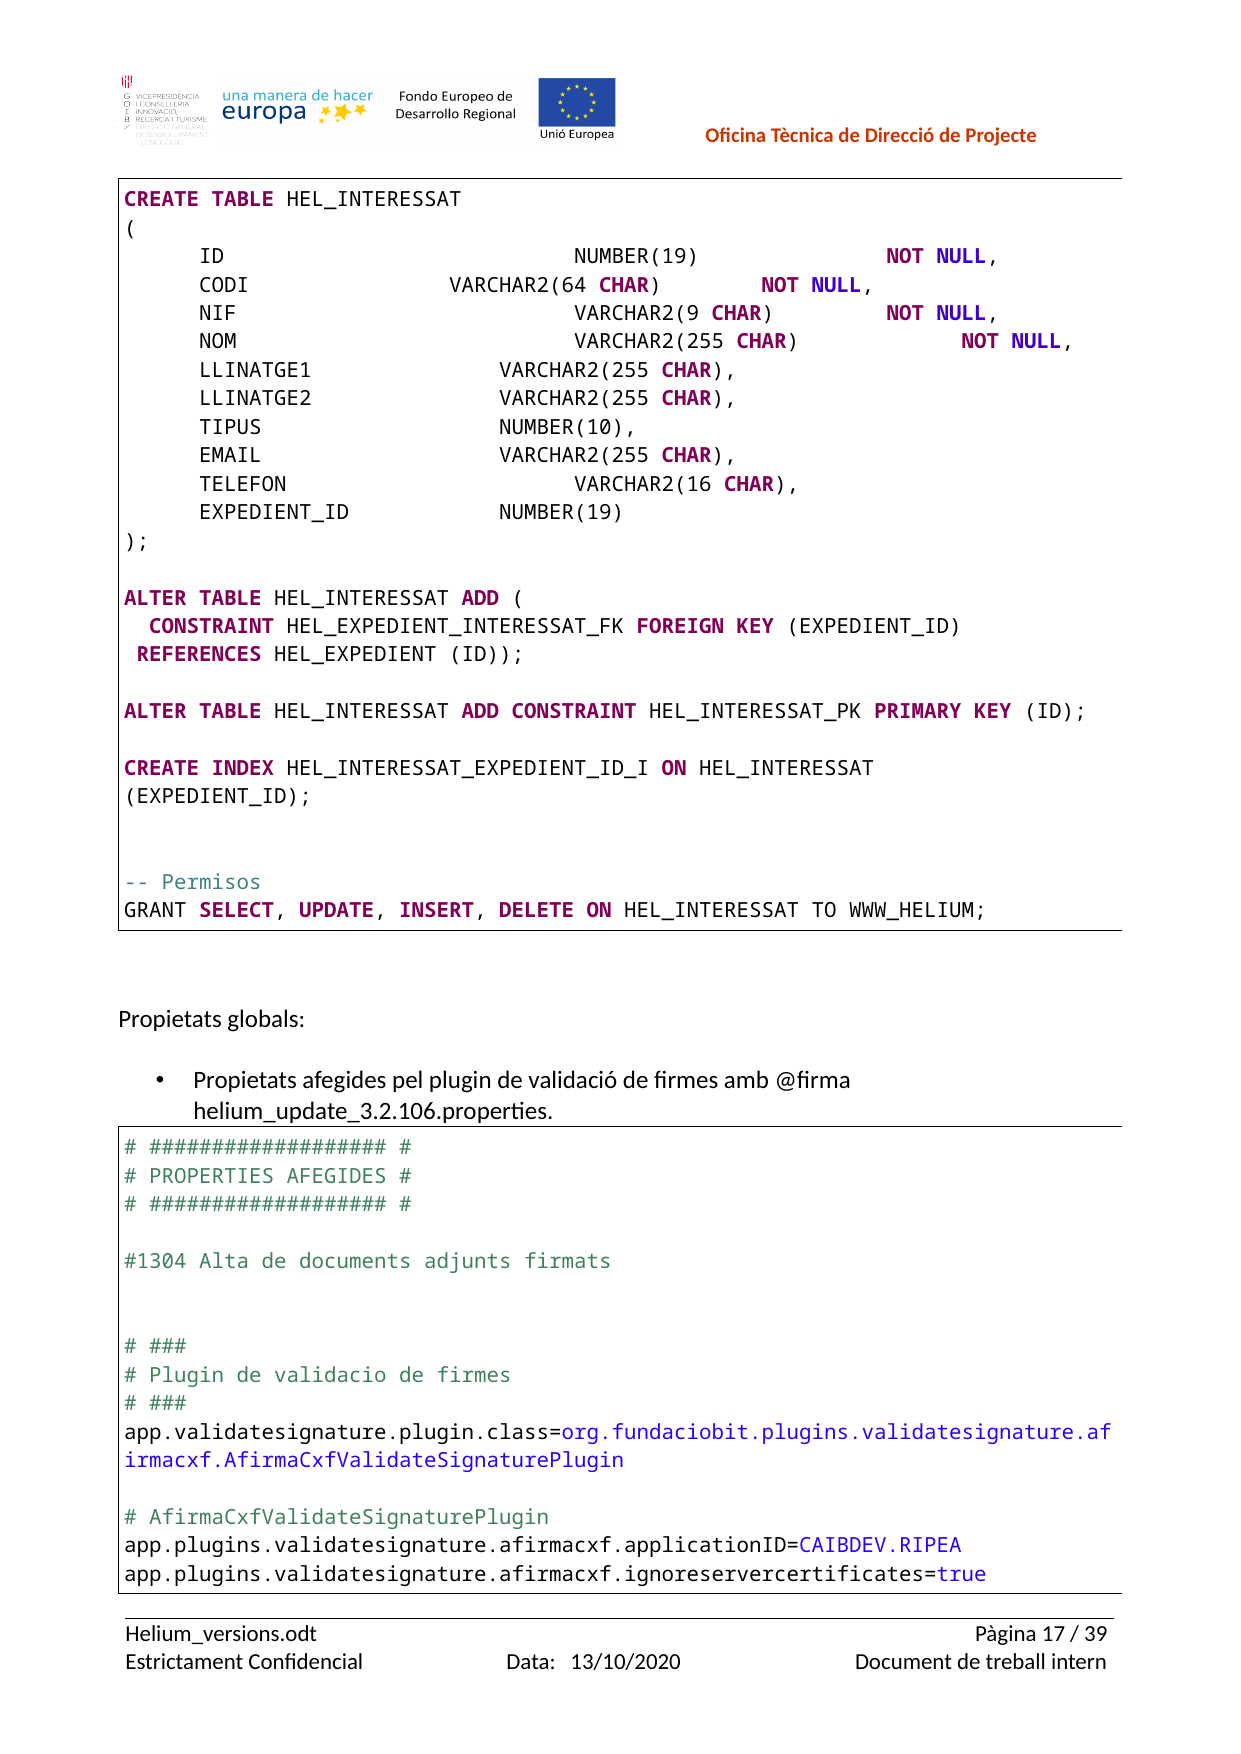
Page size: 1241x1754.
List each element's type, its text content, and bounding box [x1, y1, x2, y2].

picture [219, 73, 621, 147]
table_header CREATE TABLE HEL_INTERESSAT ( ID NUMBER(19) NOT NULL, CODI VARCHAR2(64 CHAR) NOT NULL, NIF VARCHAR2(9 CHAR) NOT NULL, NOM VARCHAR2(255 CHAR) NOT NULL, LLINATGE1 VARCHAR2(255 CHAR), LLINATGE2 VARCHAR2(255 CHAR), TIPUS NUMBER(10), EMAIL VARCHAR2(255 CHAR), TELEFON VARCHAR2(16 CHAR), EXPEDIENT_ID NUMBER(19) ); ALTER TABLE HEL_INTERESSAT ADD ( CONSTRAINT HEL_EXPEDIENT_INTERESSAT_FK FOREIGN KEY (EXPEDIENT_ID) REFERENCES HEL_EXPEDIENT (ID)); ALTER TABLE HEL_INTERESSAT ADD CONSTRAINT HEL_INTERESSAT_PK PRIMARY KEY (ID); CREATE INDEX HEL_INTERESSAT_EXPEDIENT_ID_I ON HEL_INTERESSAT (EXPEDIENT_ID); -- Permisos GRANT SELECT, UPDATE, INSERT, DELETE ON HEL_INTERESSAT TO WWW_HELIUM; [119, 179, 1122, 929]
picture [118, 73, 213, 147]
text Propietats globals: [118, 1003, 1122, 1034]
table_header # ################### # # PROPERTIES AFEGIDES # # ################### # #1304 Alta de documents adjunts firmats # ### # Plugin de validacio de firmes # ### app.validatesignature.plugin.class=org.fundaciobit.plugins.validatesignature.afirmacxf.AfirmaCxfValidateSignaturePlugin # AfirmaCxfValidateSignaturePlugin app.plugins.validatesignature.afirmacxf.applicationID=CAIBDEV.RIPEA app.plugins.validatesignature.afirmacxf.ignoreservercertificates=true [119, 1127, 1122, 1593]
list Propietats afegides pel plugin de validació de firmes amb @firma helium_update_3.2.106.properties. [156, 1064, 1122, 1126]
